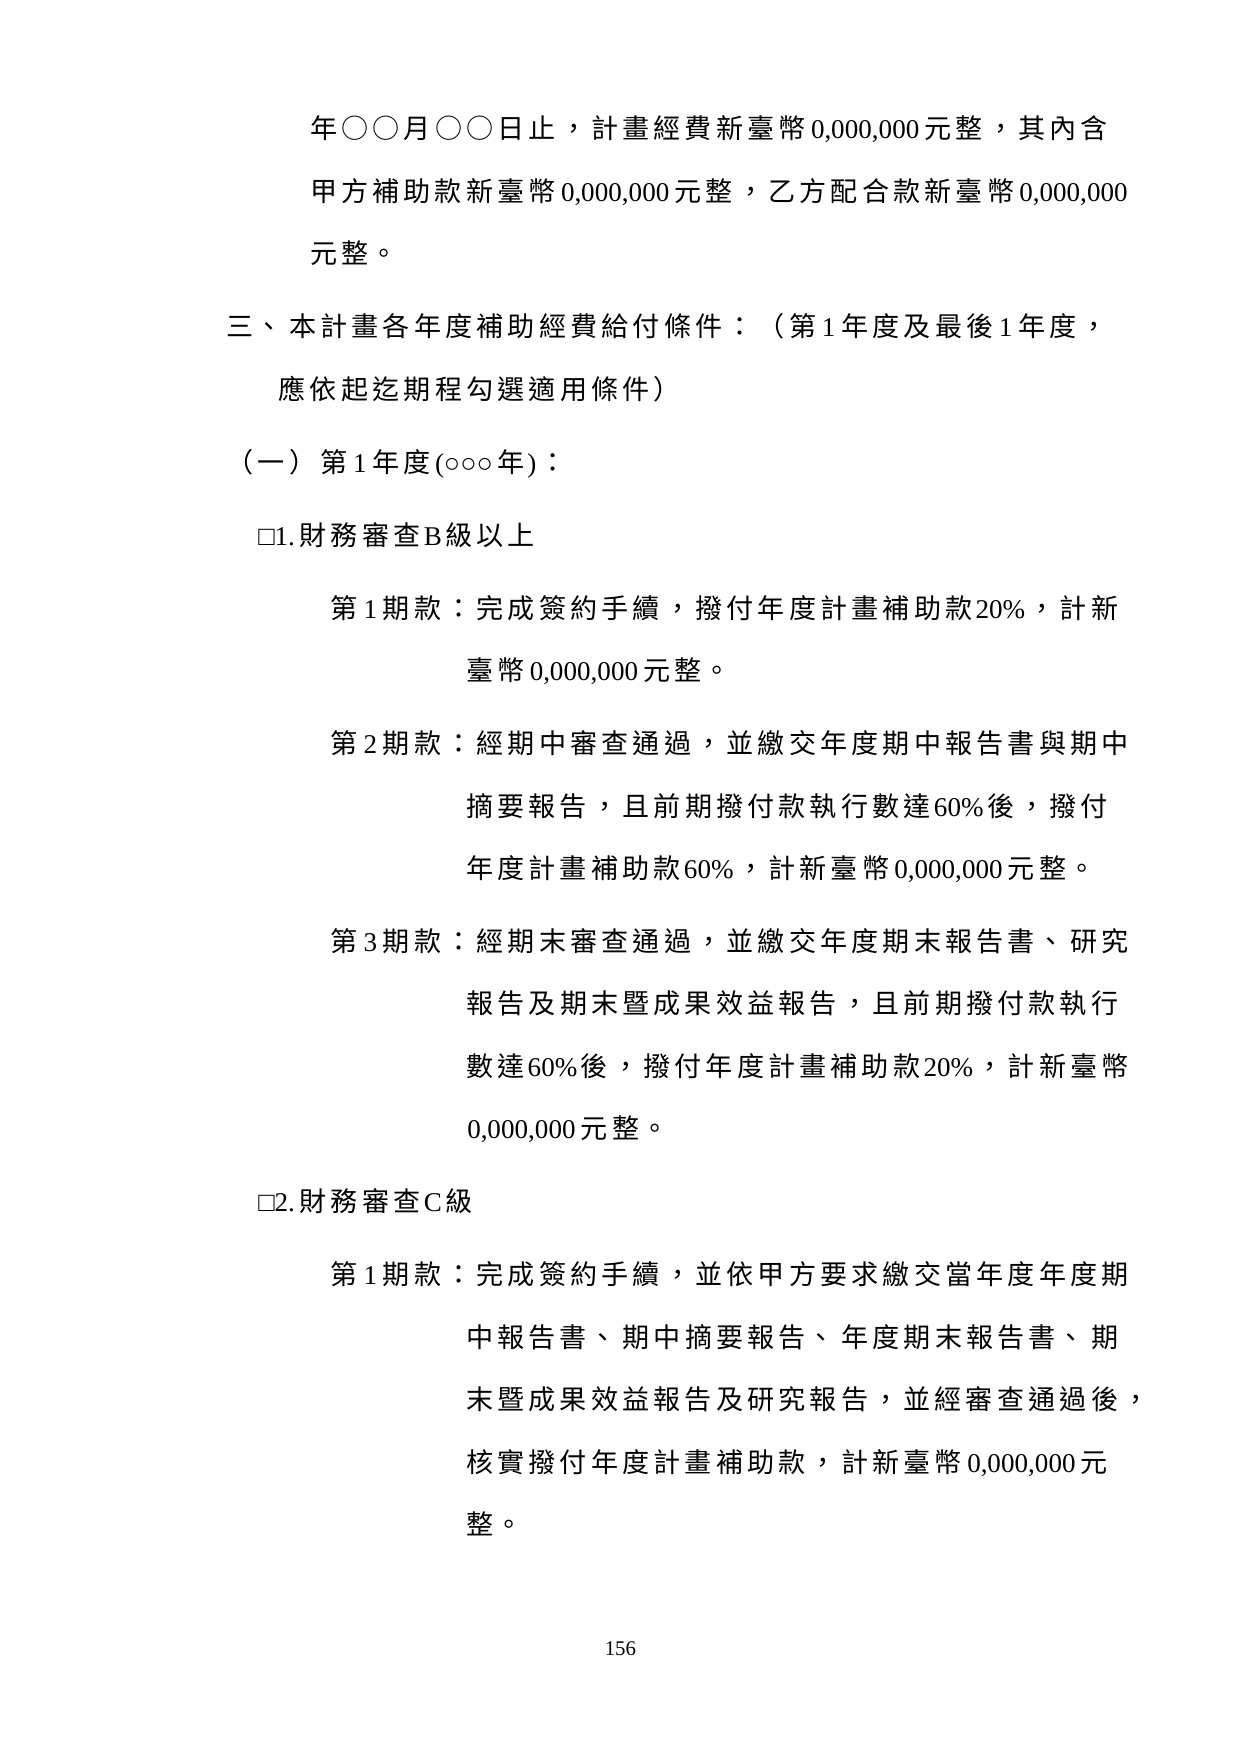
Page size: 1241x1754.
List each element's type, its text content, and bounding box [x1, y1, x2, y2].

text 第1期款：完成簽約手續，並依甲方要求繳交當年度年度期中報告書、期中摘要報告、年度期末報告書、期末暨成果效益報告及研究報告，並經審查通過後，核實撥付年度計畫補助款，計新臺幣0,000,000元整。 [328, 1231, 1131, 1544]
text □2.財務審查C級 [253, 1158, 1131, 1221]
text 第3期款：經期末審查通過，並繳交年度期末報告書、研究報告及期末暨成果效益報告，且前期撥付款執行數達60%後，撥付年度計畫補助款20%，計新臺幣0,000,000元整。 [328, 898, 1131, 1148]
text 第2期款：經期中審查通過，並繳交年度期中報告書與期中摘要報告，且前期撥付款執行數達60%後，撥付年度計畫補助款60%，計新臺幣0,000,000元整。 [328, 700, 1131, 887]
text （一）第1年度(○○○年)： [218, 419, 1131, 481]
text 第1期款：完成簽約手續，撥付年度計畫補助款20%，計新臺幣0,000,000元整。 [328, 564, 1131, 689]
text □1.財務審查B級以上 [253, 492, 1131, 554]
text 三、本計畫各年度補助經費給付條件：（第1年度及最後1年度，應依起迄期程勾選適用條件） [218, 283, 1131, 408]
text 年○○月○○日止，計畫經費新臺幣0,000,000元整，其內含甲方補助款新臺幣0,000,000元整，乙方配合款新臺幣0,000,000元整。 [218, 85, 1131, 273]
